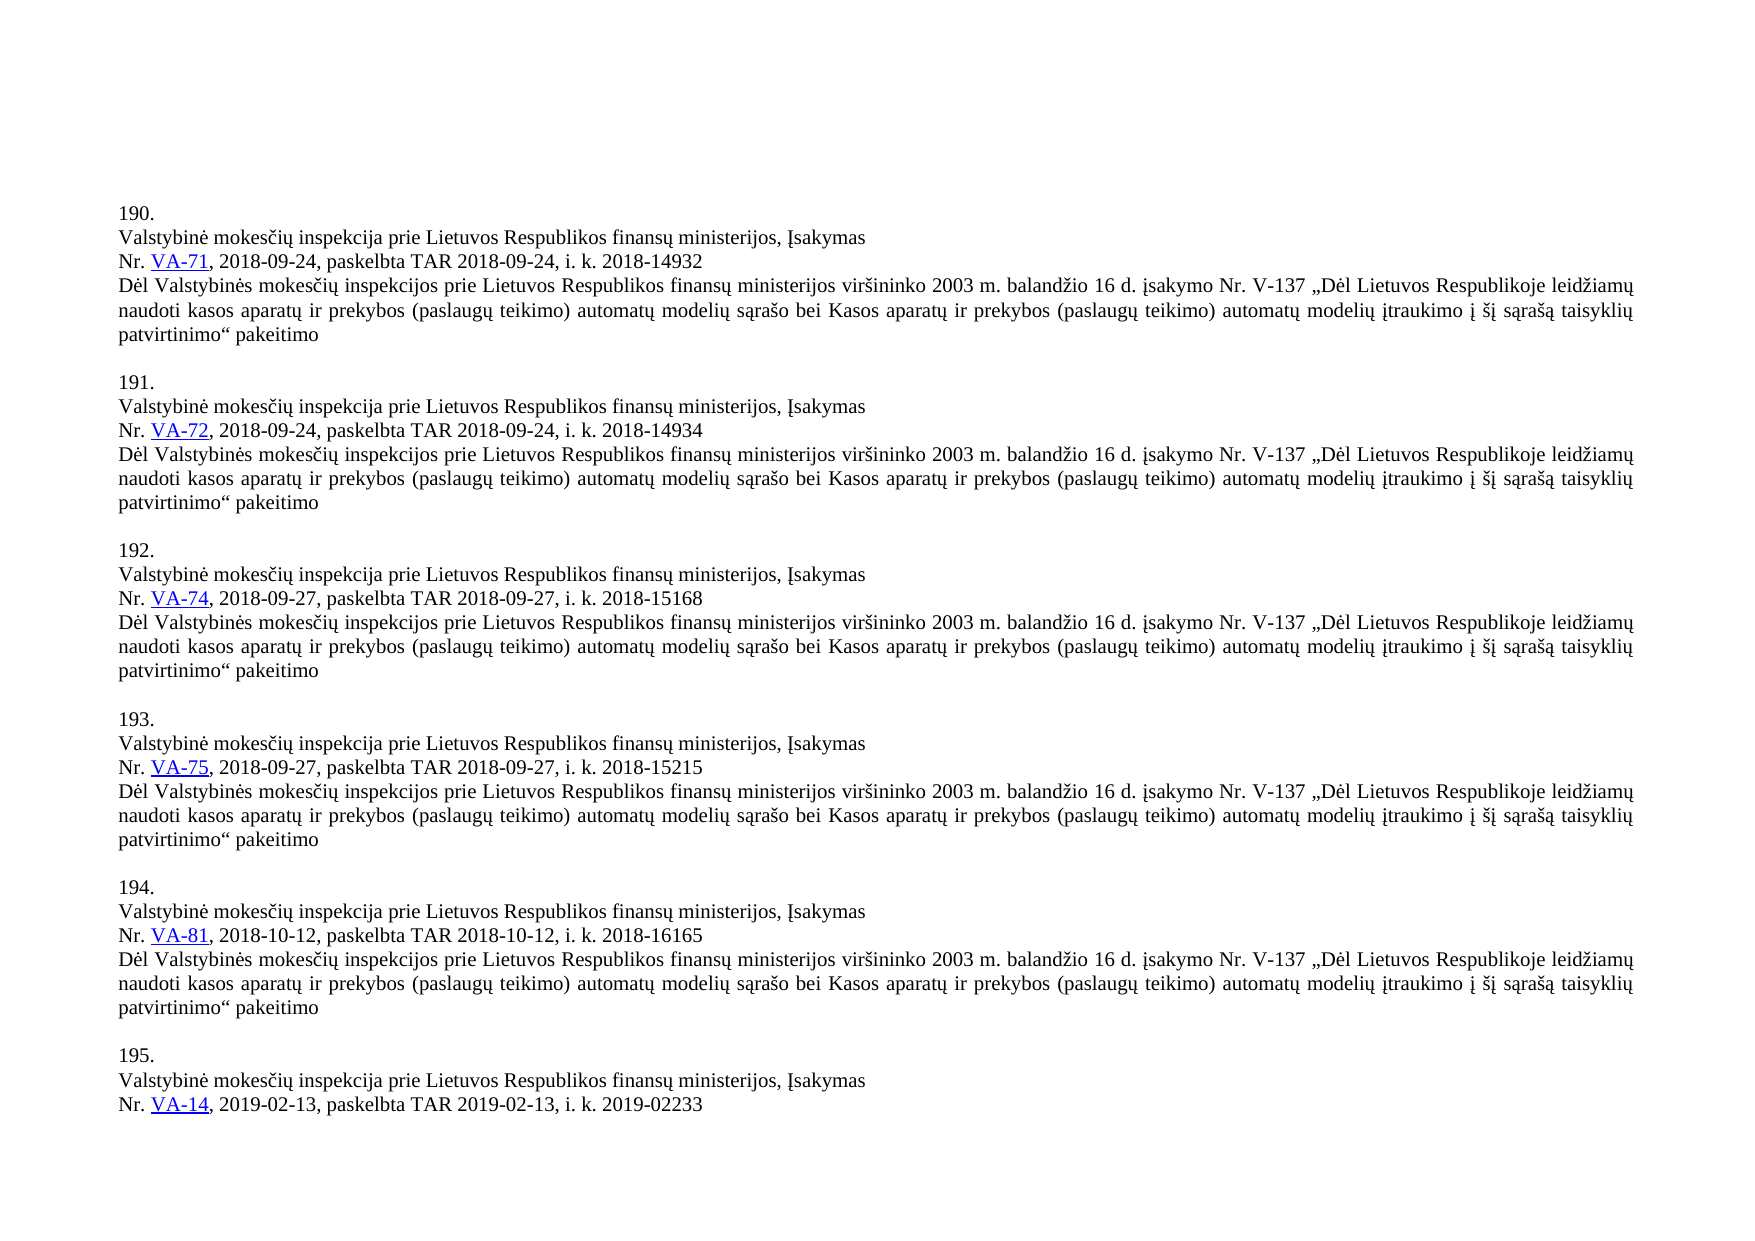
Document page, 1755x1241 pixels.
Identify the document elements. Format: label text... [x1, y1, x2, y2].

text Nr. VA-71, 2018-09-24, paskelbta TAR 2018-09-24, i. k. 2018-14932 [118, 249, 1636, 273]
text Valstybinė mokesčių inspekcija prie Lietuvos Respublikos finansų ministerijos, Įsakymas [118, 731, 1636, 755]
text 190. [118, 201, 1636, 225]
text Valstybinė mokesčių inspekcija prie Lietuvos Respublikos finansų ministerijos, Įsakymas [118, 394, 1636, 418]
text Nr. VA-74, 2018-09-27, paskelbta TAR 2018-09-27, i. k. 2018-15168 [118, 586, 1636, 610]
text Nr. VA-81, 2018-10-12, paskelbta TAR 2018-10-12, i. k. 2018-16165 [118, 923, 1636, 947]
text Nr. VA-75, 2018-09-27, paskelbta TAR 2018-09-27, i. k. 2018-15215 [118, 755, 1636, 779]
text 193. [118, 707, 1636, 731]
text Nr. VA-14, 2019-02-13, paskelbta TAR 2019-02-13, i. k. 2019-02233 [118, 1092, 1636, 1116]
text Valstybinė mokesčių inspekcija prie Lietuvos Respublikos finansų ministerijos, Įsakymas [118, 899, 1636, 923]
text 195. [118, 1043, 1636, 1067]
text Dėl Valstybinės mokesčių inspekcijos prie Lietuvos Respublikos finansų ministerijos viršininko 2003 m. balandžio 16 d. įsakymo Nr. V-137 „Dėl Lietuvos Respublikoje leidžiamų naudoti kasos aparatų ir prekybos (paslaugų teikimo) automatų modelių sąrašo bei Kasos aparatų ir prekybos (paslaugų teikimo) automatų modelių įtraukimo į šį sąrašą taisyklių patvirtinimo“ pakeitimo [118, 779, 1636, 851]
text 192. [118, 538, 1636, 562]
text Valstybinė mokesčių inspekcija prie Lietuvos Respublikos finansų ministerijos, Įsakymas [118, 225, 1636, 249]
text Valstybinė mokesčių inspekcija prie Lietuvos Respublikos finansų ministerijos, Įsakymas [118, 1067, 1636, 1092]
text Dėl Valstybinės mokesčių inspekcijos prie Lietuvos Respublikos finansų ministerijos viršininko 2003 m. balandžio 16 d. įsakymo Nr. V-137 „Dėl Lietuvos Respublikoje leidžiamų naudoti kasos aparatų ir prekybos (paslaugų teikimo) automatų modelių sąrašo bei Kasos aparatų ir prekybos (paslaugų teikimo) automatų modelių įtraukimo į šį sąrašą taisyklių patvirtinimo“ pakeitimo [118, 442, 1636, 514]
text 191. [118, 370, 1636, 394]
text Dėl Valstybinės mokesčių inspekcijos prie Lietuvos Respublikos finansų ministerijos viršininko 2003 m. balandžio 16 d. įsakymo Nr. V-137 „Dėl Lietuvos Respublikoje leidžiamų naudoti kasos aparatų ir prekybos (paslaugų teikimo) automatų modelių sąrašo bei Kasos aparatų ir prekybos (paslaugų teikimo) automatų modelių įtraukimo į šį sąrašą taisyklių patvirtinimo“ pakeitimo [118, 610, 1636, 682]
text 194. [118, 875, 1636, 899]
text Dėl Valstybinės mokesčių inspekcijos prie Lietuvos Respublikos finansų ministerijos viršininko 2003 m. balandžio 16 d. įsakymo Nr. V-137 „Dėl Lietuvos Respublikoje leidžiamų naudoti kasos aparatų ir prekybos (paslaugų teikimo) automatų modelių sąrašo bei Kasos aparatų ir prekybos (paslaugų teikimo) automatų modelių įtraukimo į šį sąrašą taisyklių patvirtinimo“ pakeitimo [118, 273, 1636, 346]
text Dėl Valstybinės mokesčių inspekcijos prie Lietuvos Respublikos finansų ministerijos viršininko 2003 m. balandžio 16 d. įsakymo Nr. V-137 „Dėl Lietuvos Respublikoje leidžiamų naudoti kasos aparatų ir prekybos (paslaugų teikimo) automatų modelių sąrašo bei Kasos aparatų ir prekybos (paslaugų teikimo) automatų modelių įtraukimo į šį sąrašą taisyklių patvirtinimo“ pakeitimo [118, 947, 1636, 1019]
text Nr. VA-72, 2018-09-24, paskelbta TAR 2018-09-24, i. k. 2018-14934 [118, 418, 1636, 442]
text Valstybinė mokesčių inspekcija prie Lietuvos Respublikos finansų ministerijos, Įsakymas [118, 562, 1636, 586]
